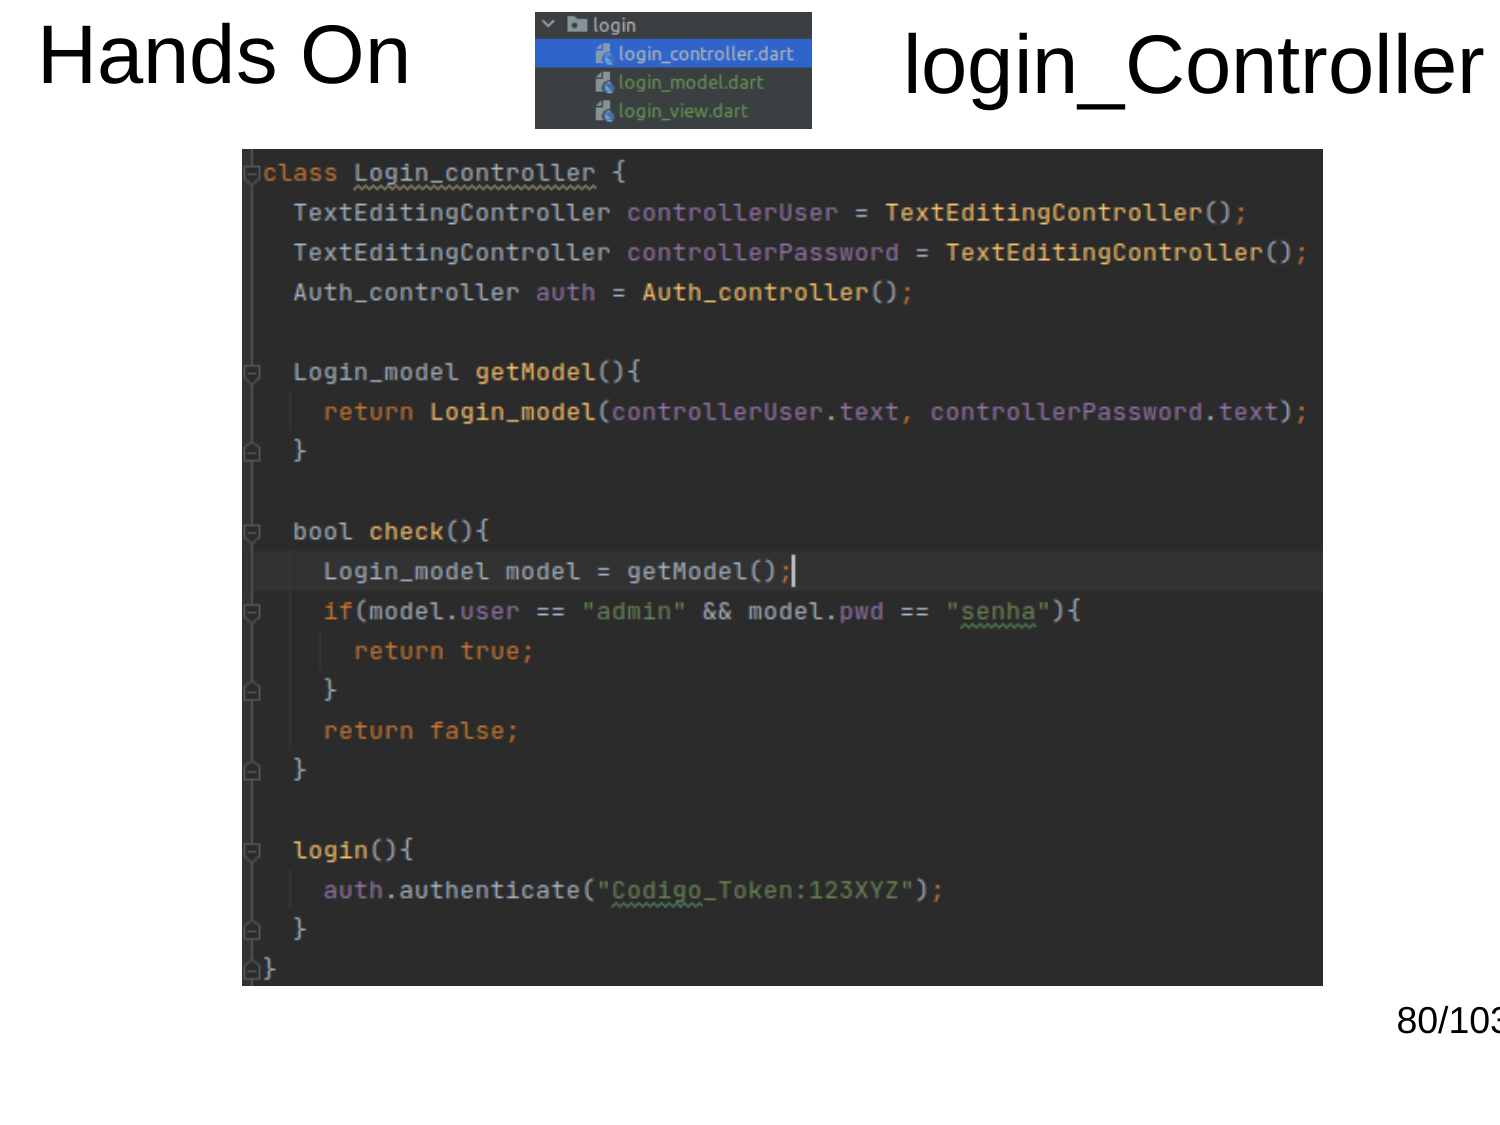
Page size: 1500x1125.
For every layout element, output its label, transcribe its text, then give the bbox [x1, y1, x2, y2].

text_box login_Controller [878, 0, 1500, 200]
picture [535, 12, 812, 129]
picture [242, 149, 1323, 986]
text_box Hands On [0, 3, 461, 97]
